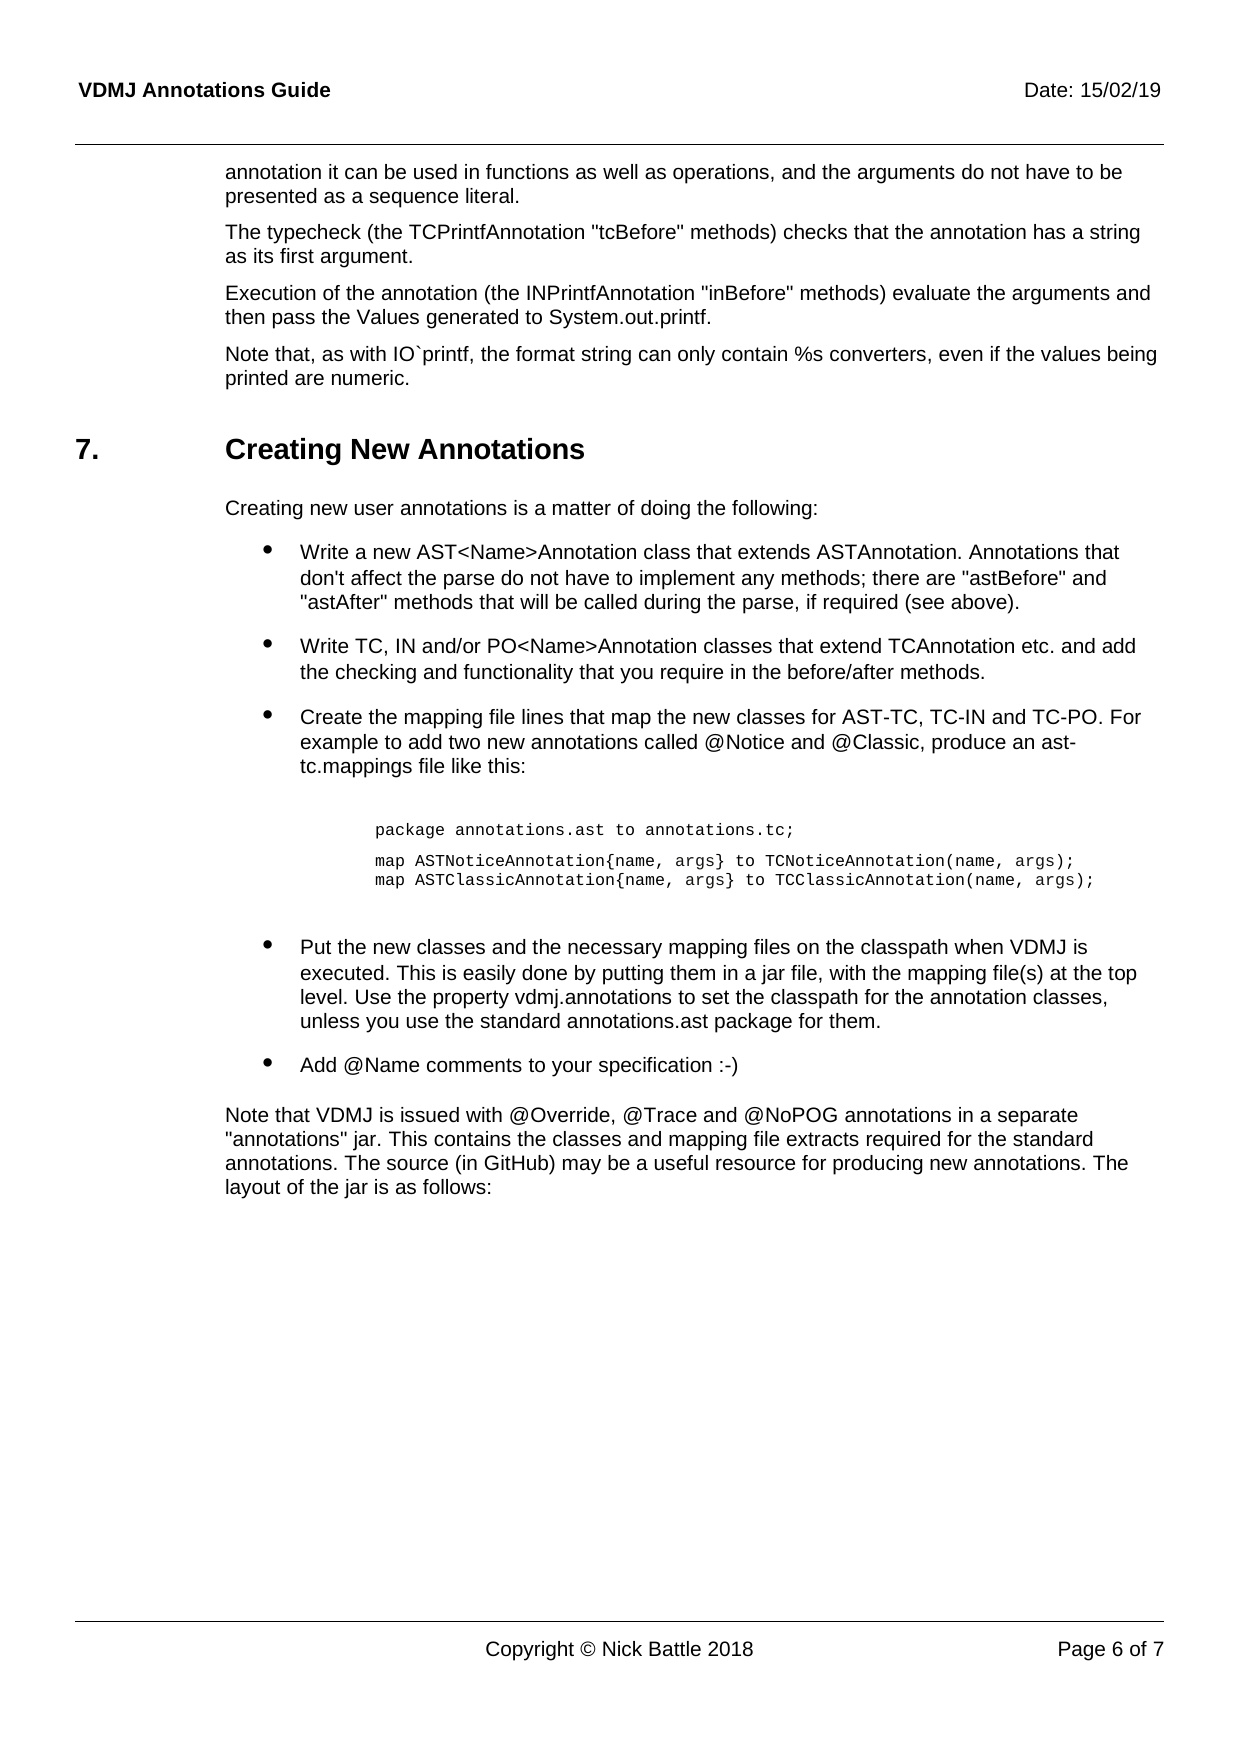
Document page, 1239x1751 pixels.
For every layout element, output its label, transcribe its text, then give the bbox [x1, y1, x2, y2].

text Creating new user annotations is a matter of doing the following: [225, 496, 1164, 520]
list Add @Name comments to your specification :-) [262, 1045, 1164, 1079]
list Put the new classes and the necessary mapping files on the classpath when VDMJ is executed. This is easily done by putting them in a jar file, with the mapping file(s) at the top level. Use the property vdmj.annotations to set the classpath for the annotation classes, unless you use the standard annotations.ast package for them. [262, 927, 1164, 1033]
text map ASTClassicAnnotation{name, args} to TCClassicAnnotation(name, args); [375, 871, 1164, 890]
text The typecheck (the TCPrintfAnnotation "tcBefore" methods) checks that the annotation has a string as its first argument. [225, 220, 1164, 268]
list Create the mapping file lines that map the new classes for AST-TC, TC-IN and TC-PO. For example to add two new annotations called @Notice and @Classic, produce an ast-tc.mappings file like this: [262, 697, 1164, 778]
text package annotations.ast to annotations.tc; [375, 822, 1164, 840]
text Note that, as with IO`printf, the format string can only contain %s converters, even if the values being printed are numeric. [225, 342, 1164, 390]
subtitle Creating New Annotations [75, 432, 1164, 466]
text Note that VDMJ is issued with @Override, @Trace and @NoPOG annotations in a separate "annotations" jar. This contains the classes and mapping file extracts required for the standard annotations. The source (in GitHub) may be a useful resource for producing new annotations. The layout of the jar is as follows: [225, 1103, 1164, 1199]
text map ASTNoticeAnnotation{name, args} to TCNoticeAnnotation(name, args); [375, 853, 1164, 871]
list Write TC, IN and/or PO<Name>Annotation classes that extend TCAnnotation etc. and add the checking and functionality that you require in the before/after methods. [262, 626, 1164, 684]
text annotation it can be used in functions as well as operations, and the arguments do not have to be presented as a sequence literal. [225, 160, 1164, 208]
text Execution of the annotation (the INPrintfAnnotation "inBefore" methods) evaluate the arguments and then pass the Values generated to System.out.printf. [225, 281, 1164, 329]
list Write a new AST<Name>Annotation class that extends ASTAnnotation. Annotations that don't affect the parse do not have to implement any methods; there are "astBefore" and "astAfter" methods that will be called during the parse, if required (see above). [262, 532, 1164, 614]
